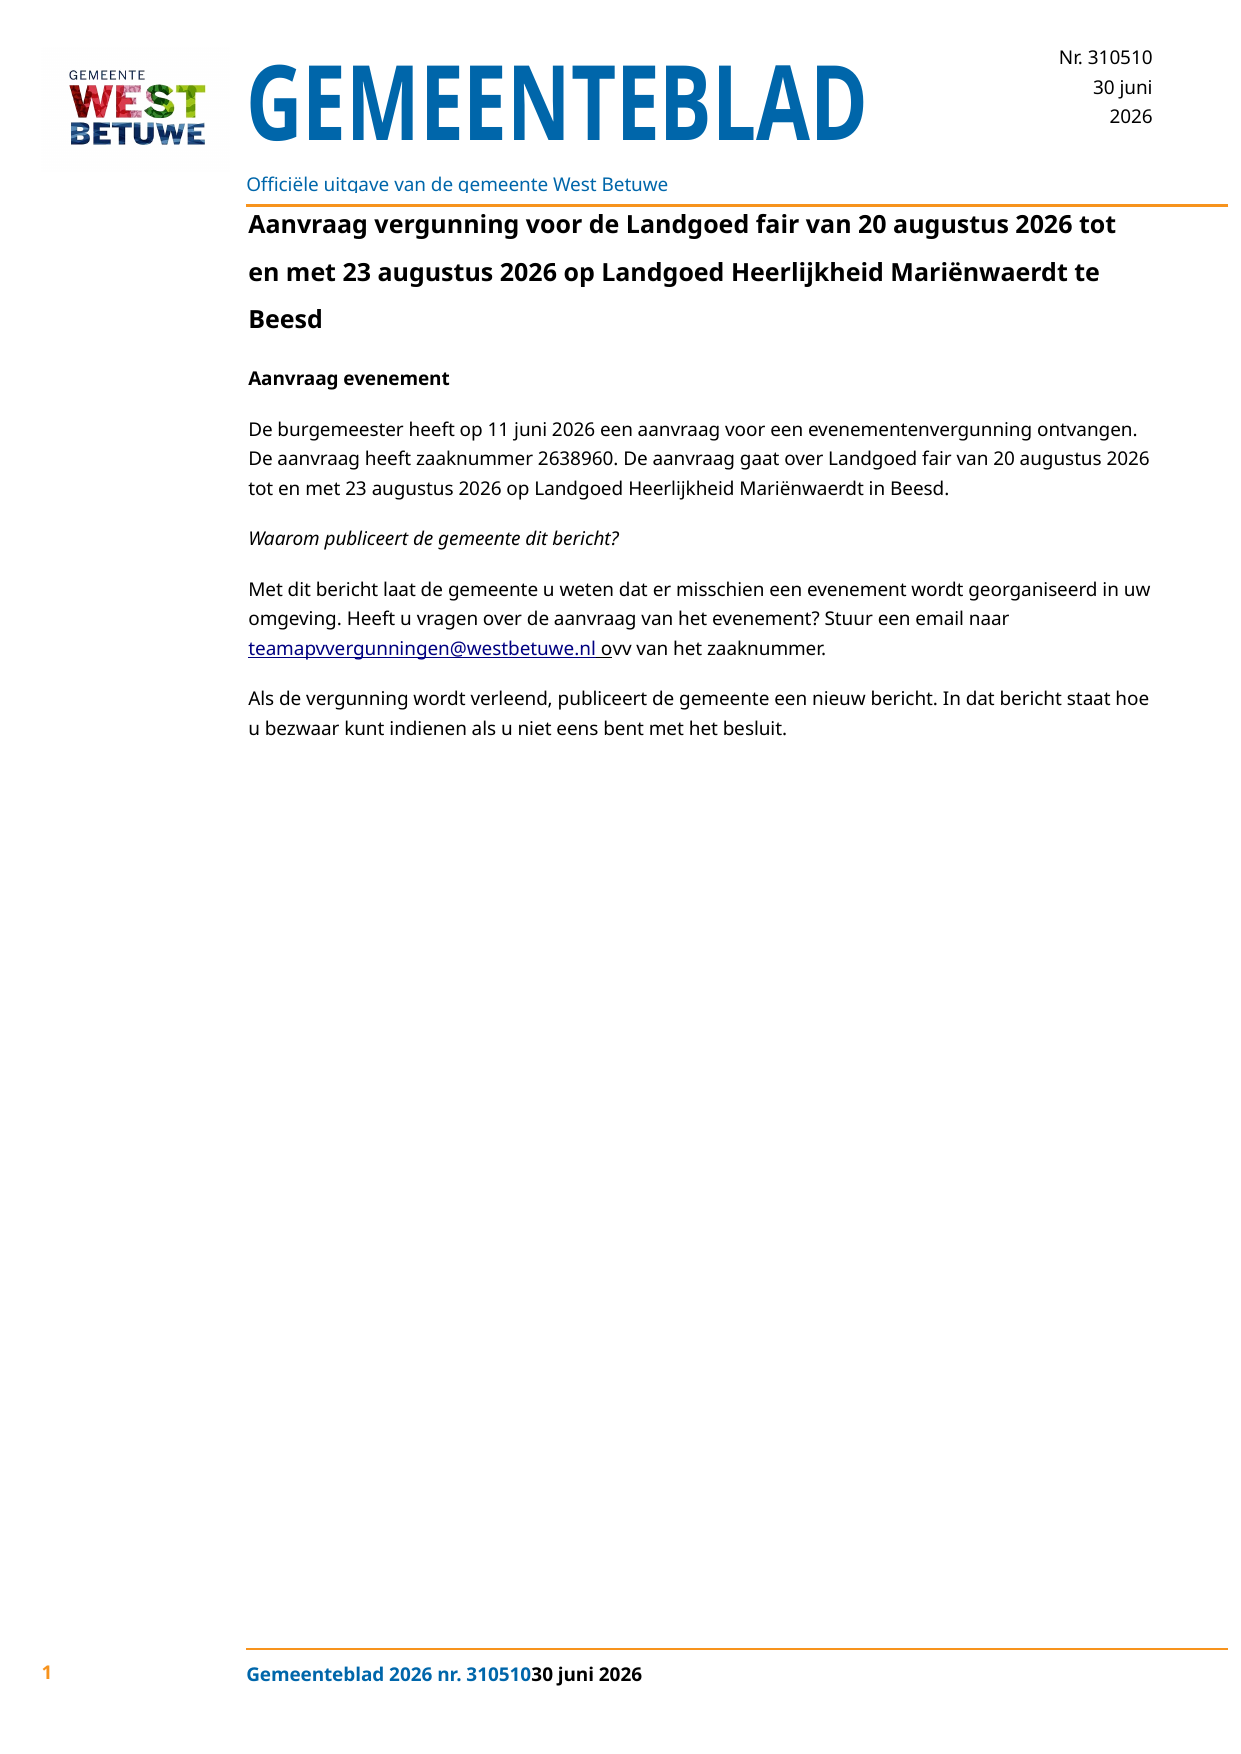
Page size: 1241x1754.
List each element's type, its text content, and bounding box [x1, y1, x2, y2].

text De burgemeester heeft op 11 juni 2026 een aanvraag voor een evenementenvergunning ontvangen. De aanvraag heeft zaaknummer 2638960. De aanvraag gaat over Landgoed fair van 20 augustus 2026 tot en met 23 augustus 2026 op Landgoed Heerlijkheid Mariënwaerdt in Beesd. [248, 416, 1152, 501]
picture [41, 47, 231, 172]
text Aanvraag evenement [248, 366, 1152, 391]
text Met dit bericht laat de gemeente u weten dat er misschien een evenement wordt georganiseerd in uw omgeving. Heeft u vragen over de aanvraag van het evenement? Stuur een email naar teamapvvergunningen@westbetuwe.nl ovv van het zaaknummer. [248, 576, 1152, 661]
text Aanvraag vergunning voor de Landgoed fair van 20 augustus 2026 tot en met 23 augustus 2026 op Landgoed Heerlijkheid Mariënwaerdt te Beesd [248, 207, 1152, 336]
text Als de vergunning wordt verleend, publiceert de gemeente een nieuw bericht. In dat bericht staat hoe u bezwaar kunt indienen als u niet eens bent met het besluit. [248, 686, 1152, 741]
text Waarom publiceert de gemeente dit bericht? [248, 526, 1152, 551]
